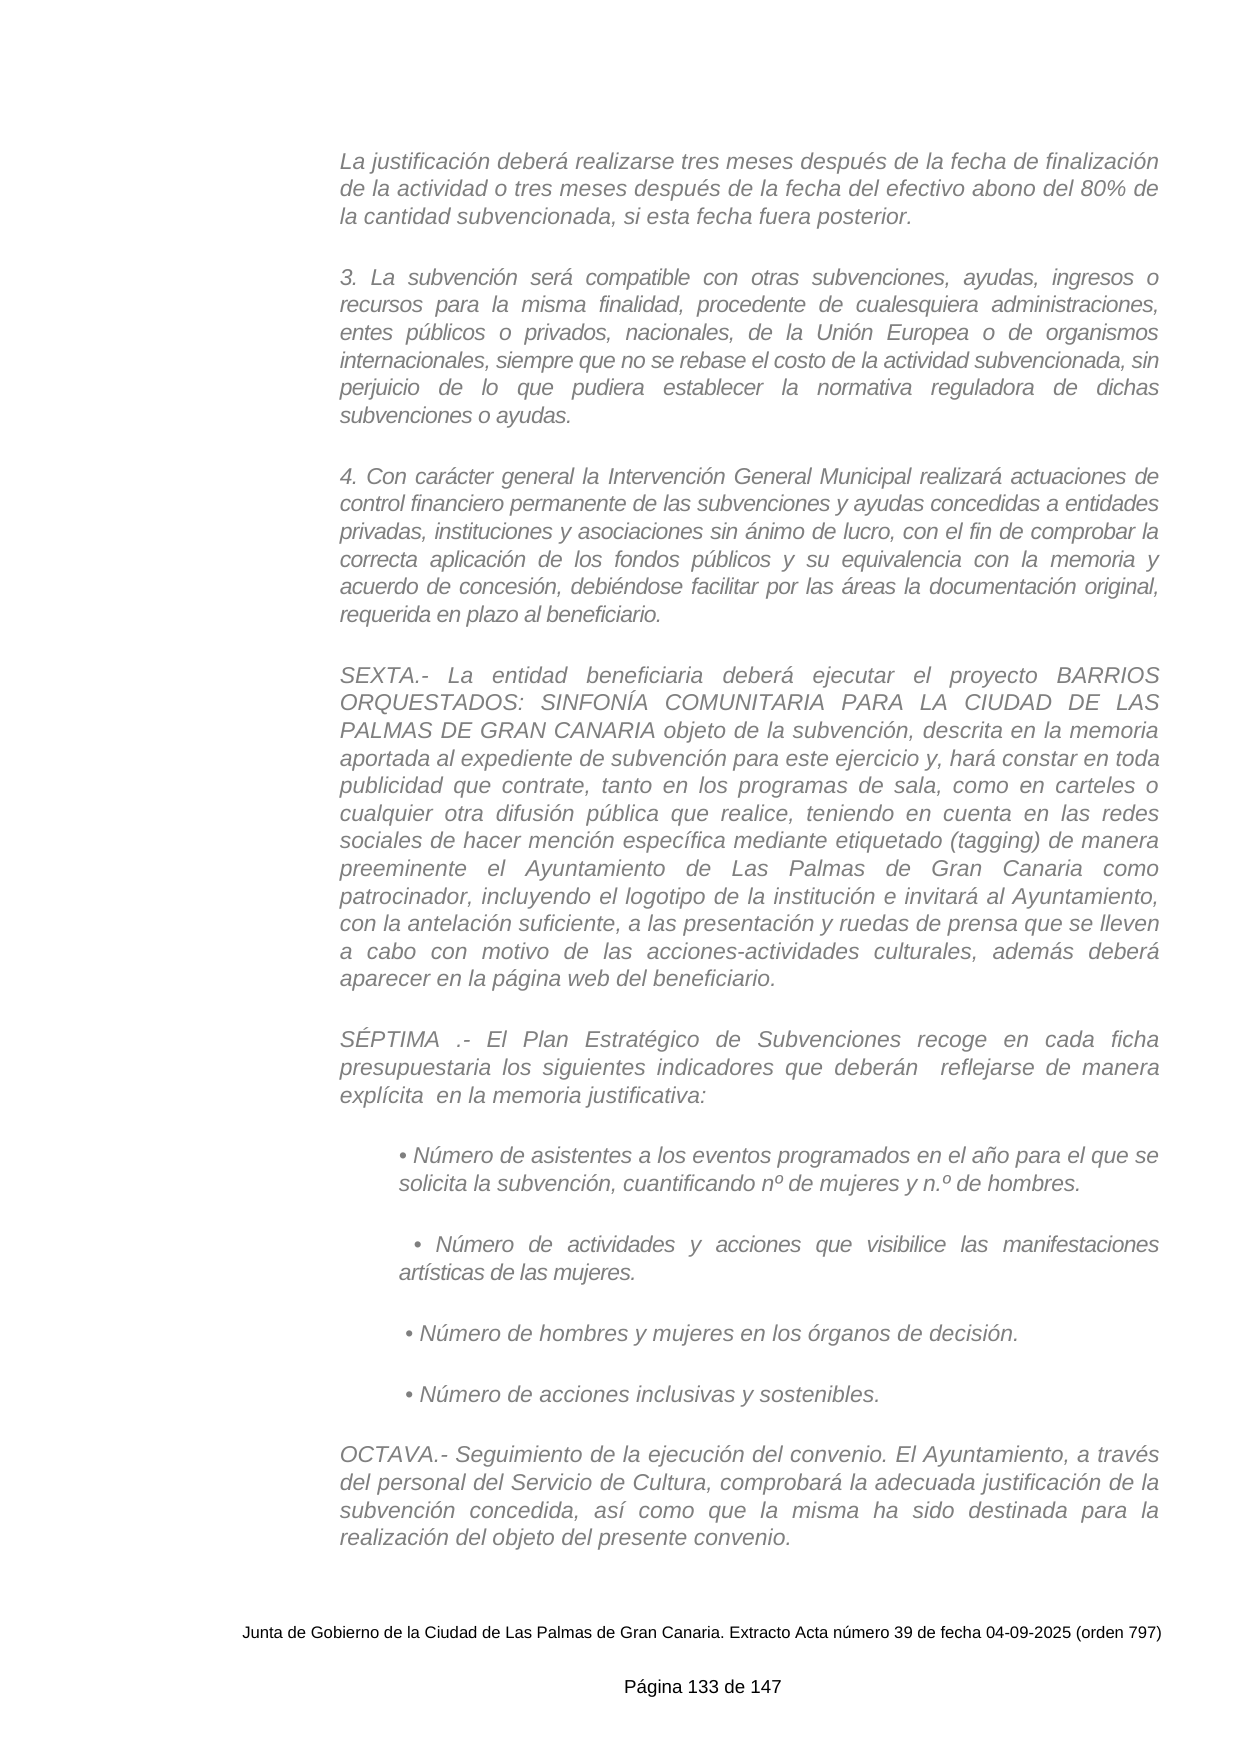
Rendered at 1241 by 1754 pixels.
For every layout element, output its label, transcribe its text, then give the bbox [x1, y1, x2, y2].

text 4. Con carácter general la Intervención General Municipal realizará actuaciones de control financiero permanente de las subvenciones y ayudas concedidas a entidades privadas, instituciones y asociaciones sin ánimo de lucro, con el fin de comprobar la correcta aplicación de los fondos públicos y su equivalencia con la memoria y acuerdo de concesión, debiéndose facilitar por las áreas la documentación original, requerida en plazo al beneficiario. [339, 463, 1162, 627]
text • Número de acciones inclusivas y sostenibles. [399, 1381, 1162, 1407]
text La justificación deberá realizarse tres meses después de la fecha de finalización de la actividad o tres meses después de la fecha del efectivo abono del 80% de la cantidad subvencionada, si esta fecha fuera posterior. [339, 148, 1162, 229]
text OCTAVA.- Seguimiento de la ejecución del convenio. El Ayuntamiento, a través del personal del Servicio de Cultura, comprobará la adecuada justificación de la subvención concedida, así como que la misma ha sido destinada para la realización del objeto del presente convenio. [339, 1441, 1162, 1551]
text • Número de hombres y mujeres en los órganos de decisión. [399, 1319, 1162, 1346]
text • Número de actividades y acciones que visibilice las manifestaciones artísticas de las mujeres. [399, 1231, 1162, 1285]
text SÉPTIMA .- El Plan Estratégico de Subvenciones recoge en cada ficha presupuestaria los siguientes indicadores que deberán reflejarse de manera explícita en la memoria justificativa: [339, 1026, 1162, 1108]
text 3. La subvención será compatible con otras subvenciones, ayudas, ingresos o recursos para la misma finalidad, procedente de cualesquiera administraciones, entes públicos o privados, nacionales, de la Unión Europea o de organismos internacionales, siempre que no se rebase el costo de la actividad subvencionada, sin perjuicio de lo que pudiera establecer la normativa reguladora de dichas subvenciones o ayudas. [339, 264, 1162, 428]
text SEXTA.- La entidad beneficiaria deberá ejecutar el proyecto BARRIOS ORQUESTADOS: SINFONÍA COMUNITARIA PARA LA CIUDAD DE LAS PALMAS DE GRAN CANARIA objeto de la subvención, descrita en la memoria aportada al expediente de subvención para este ejercicio y, hará constar en toda publicidad que contrate, tanto en los programas de sala, como en carteles o cualquier otra difusión pública que realice, teniendo en cuenta en las redes sociales de hacer mención específica mediante etiquetado (tagging) de manera preeminente el Ayuntamiento de Las Palmas de Gran Canaria como patrocinador, incluyendo el logotipo de la institución e invitará al Ayuntamiento, con la antelación suficiente, a las presentación y ruedas de prensa que se lleven a cabo con motivo de las acciones-actividades culturales, además deberá aparecer en la página web del beneficiario. [339, 662, 1162, 992]
text • Número de asistentes a los eventos programados en el año para el que se solicita la subvención, cuantificando nº de mujeres y n.º de hombres. [399, 1142, 1162, 1196]
